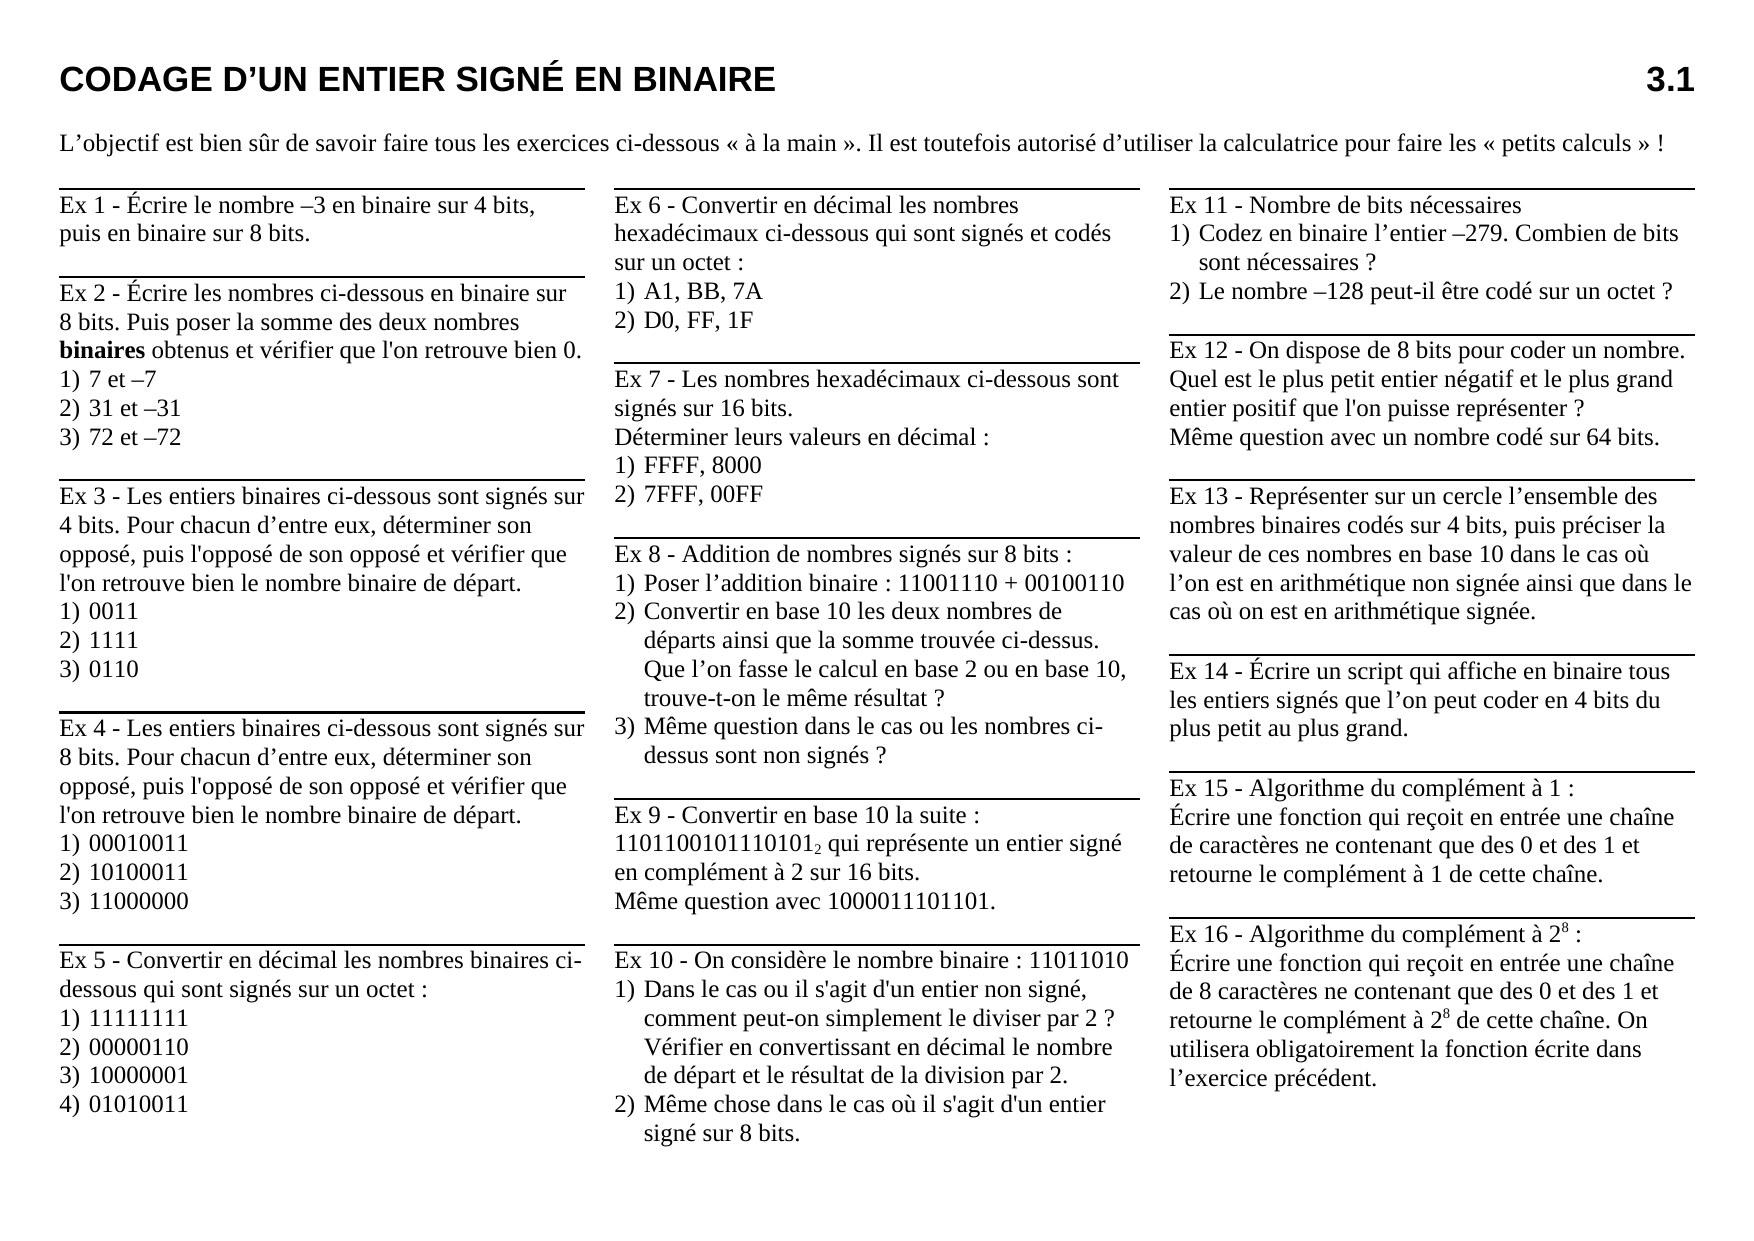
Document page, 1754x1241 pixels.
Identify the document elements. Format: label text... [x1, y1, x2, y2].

list Algorithme du complément à 1 : [1169, 773, 1695, 802]
list 0110 [59, 654, 585, 683]
list Les entiers binaires ci-dessous sont signés sur 4 bits. Pour chacun d’entre eux, déterminer son opposé, puis l'opposé de son opposé et vérifier que l'on retrouve bien le nombre binaire de départ. [59, 481, 585, 596]
list 72 et –72 [59, 422, 585, 451]
list Même question dans le cas ou les nombres ci-dessus sont non signés ? [614, 711, 1140, 769]
list Dans le cas ou il s'agit d'un entier non signé, comment peut-on simplement le diviser par 2 ? Vérifier en convertissant en décimal le nombre de départ et le résultat de la division par 2. [614, 974, 1140, 1089]
list 10100011 [59, 857, 585, 886]
list 7FFF, 00FF [614, 479, 1140, 508]
text Écrire une fonction qui reçoit en entrée une chaîne de 8 caractères ne contenant que des 0 et des 1 et retourne le complément à 28 de cette chaîne. On utilisera obligatoirement la fonction écrite dans l’exercice précédent. [1169, 948, 1695, 1091]
list Les entiers binaires ci-dessous sont signés sur 8 bits. Pour chacun d’entre eux, déterminer son opposé, puis l'opposé de son opposé et vérifier que l'on retrouve bien le nombre binaire de départ. [59, 714, 585, 828]
list On considère le nombre binaire : 11011010 [614, 946, 1140, 974]
list FFFF, 8000 [614, 451, 1140, 479]
list D0, FF, 1F [614, 305, 1140, 333]
list Addition de nombres signés sur 8 bits : [614, 539, 1140, 568]
list Convertir en décimal les nombres binaires ci-dessous qui sont signés sur un octet : [59, 946, 585, 1003]
list Algorithme du complément à 28 : [1169, 919, 1695, 948]
list Écrire le nombre –3 en binaire sur 4 bits, puis en binaire sur 8 bits. [59, 190, 585, 247]
list Convertir en décimal les nombres hexadécimaux ci-dessous qui sont signés et codés sur un octet : [614, 190, 1140, 276]
list On dispose de 8 bits pour coder un nombre. Quel est le plus petit entier négatif et le plus grand entier positif que l'on puisse représenter ? [1169, 336, 1695, 422]
list 11000000 [59, 886, 585, 915]
list 0011 [59, 596, 585, 625]
list 31 et –31 [59, 393, 585, 422]
list 1111 [59, 625, 585, 654]
list Poser l’addition binaire : 11001110 + 00100110 [614, 568, 1140, 596]
list Les nombres hexadécimaux ci-dessous sont signés sur 16 bits. [614, 364, 1140, 422]
subtitle Codage d’un entier signé en binaire 3.1 [59, 59, 1695, 99]
list 10000001 [59, 1061, 585, 1089]
list Codez en binaire l’entier –279. Combien de bits sont nécessaires ? [1169, 218, 1695, 276]
list A1, BB, 7A [614, 276, 1140, 305]
list 11111111 [59, 1003, 585, 1032]
list Écrire un script qui affiche en binaire tous les entiers signés que l’on peut coder en 4 bits du plus petit au plus grand. [1169, 656, 1695, 742]
list 00010011 [59, 828, 585, 857]
text Même question avec 1000011101101. [614, 886, 1140, 915]
list Même chose dans le cas où il s'agit d'un entier signé sur 8 bits. [614, 1089, 1140, 1147]
list 7 et –7 [59, 364, 585, 393]
list Convertir en base 10 les deux nombres de départs ainsi que la somme trouvée ci-dessus. Que l’on fasse le calcul en base 2 ou en base 10, trouve-t-on le même résultat ? [614, 596, 1140, 711]
list Nombre de bits nécessaires [1169, 190, 1695, 218]
list 01010011 [59, 1089, 585, 1118]
list 00000110 [59, 1032, 585, 1061]
text Même question avec un nombre codé sur 64 bits. [1169, 422, 1695, 451]
list Le nombre –128 peut-il être codé sur un octet ? [1169, 276, 1695, 305]
list Convertir en base 10 la suite : 11011001011101012 qui représente un entier signé en complément à 2 sur 16 bits. [614, 800, 1140, 886]
text Écrire une fonction qui reçoit en entrée une chaîne de caractères ne contenant que des 0 et des 1 et retourne le complément à 1 de cette chaîne. [1169, 802, 1695, 888]
text L’objectif est bien sûr de savoir faire tous les exercices ci-dessous « à la main ». Il est toutefois autorisé d’utiliser la calculatrice pour faire les « petits calculs » ! [59, 128, 1695, 157]
list Écrire les nombres ci-dessous en binaire sur 8 bits. Puis poser la somme des deux nombres binaires obtenus et vérifier que l'on retrouve bien 0. [59, 278, 585, 364]
list Représenter sur un cercle l’ensemble des nombres binaires codés sur 4 bits, puis préciser la valeur de ces nombres en base 10 dans le cas où l’on est en arithmétique non signée ainsi que dans le cas où on est en arithmétique signée. [1169, 481, 1695, 625]
text Déterminer leurs valeurs en décimal : [614, 422, 1140, 451]
